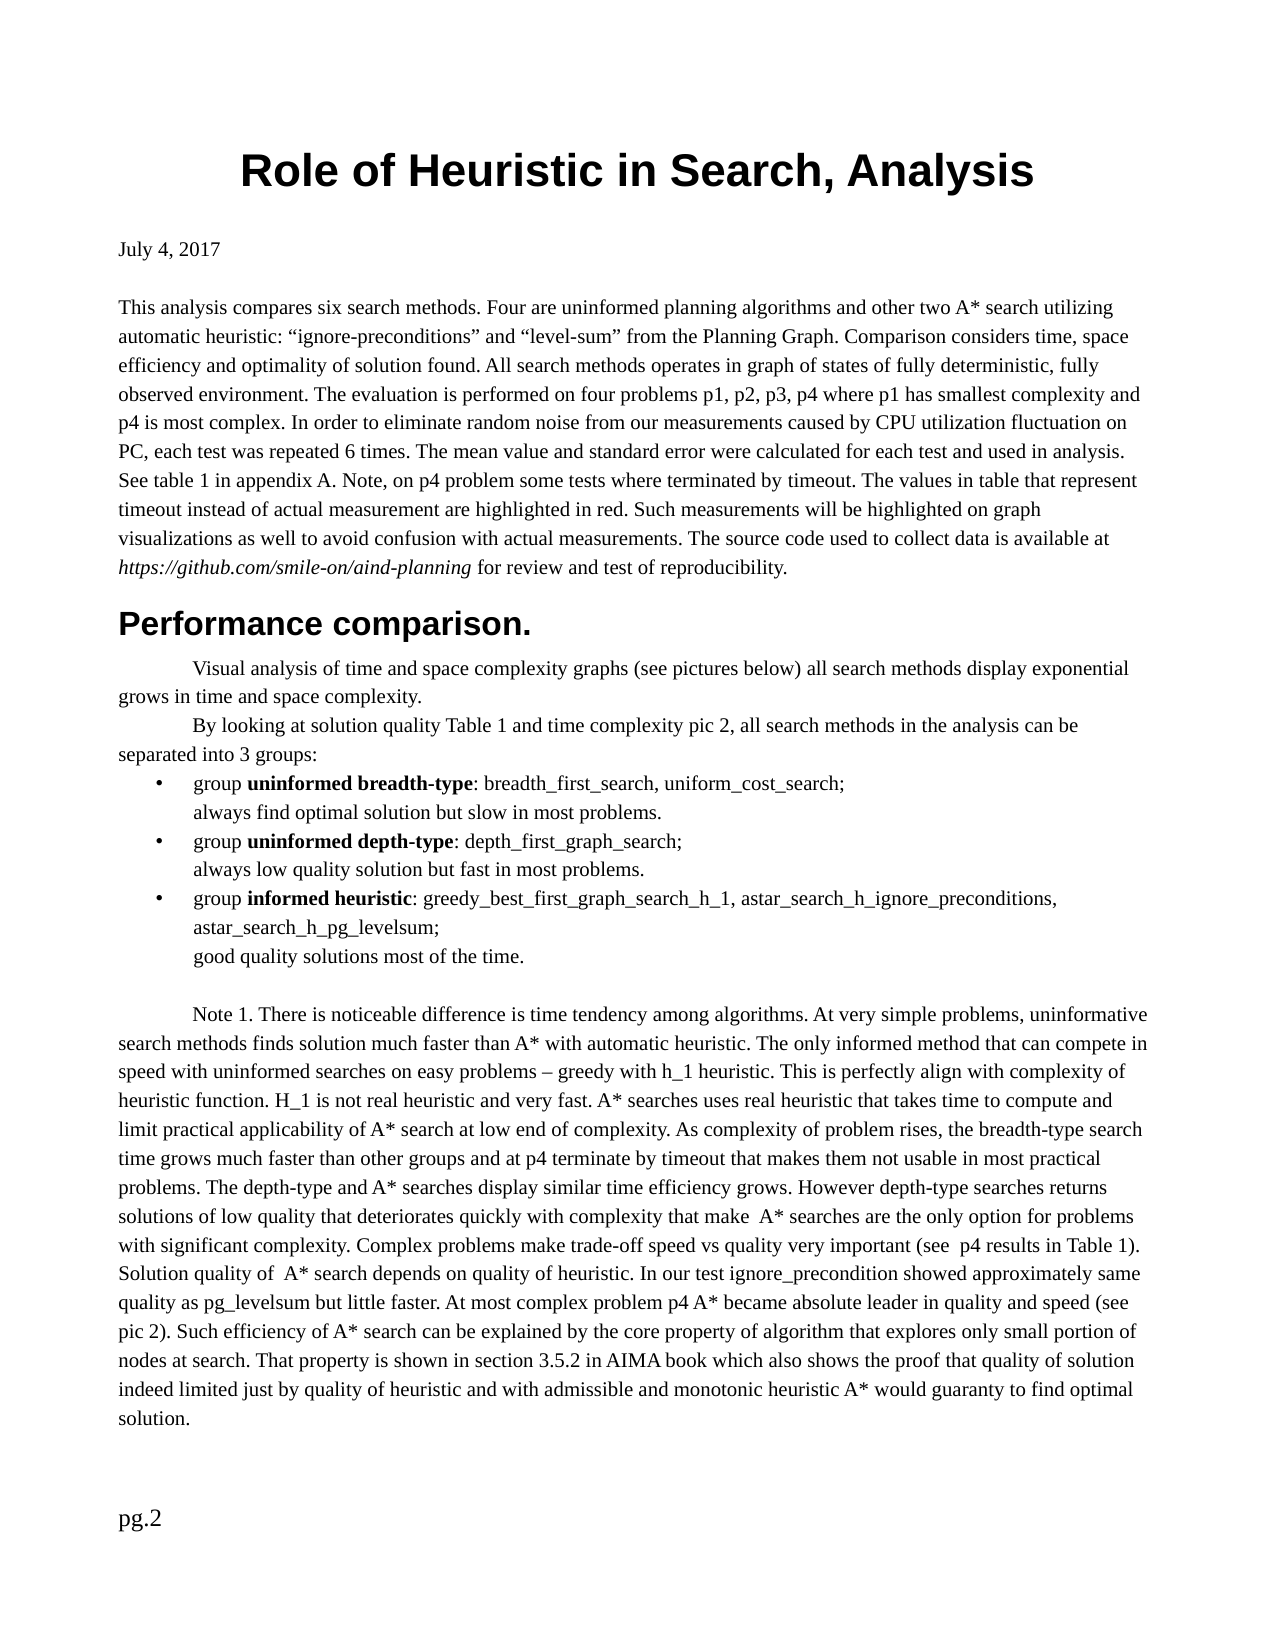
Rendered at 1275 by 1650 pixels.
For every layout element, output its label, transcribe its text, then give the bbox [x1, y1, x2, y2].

subtitle Performance comparison. [118, 604, 1157, 643]
list group uninformed breadth-type: breadth_first_search, uniform_cost_search; always find optimal solution but slow in most problems. [156, 771, 1157, 824]
text By looking at solution quality Table 1 and time complexity pic 2, all search methods in the analysis can be separated into 3 groups: [118, 713, 1157, 766]
text This analysis compares six search methods. Four are uninformed planning algorithms and other two A* search utilizing automatic heuristic: “ignore-preconditions” and “level-sum” from the Planning Graph. Comparison considers time, space efficiency and optimality of solution found. All search methods operates in graph of states of fully deterministic, fully observed environment. The evaluation is performed on four problems p1, p2, p3, p4 where p1 has smallest complexity and p4 is most complex. In order to eliminate random noise from our measurements caused by CPU utilization fluctuation on PC, each test was repeated 6 times. The mean value and standard error were calculated for each test and used in analysis. See table 1 in appendix A. Note, on p4 problem some tests where terminated by timeout. The values in table that represent timeout instead of actual measurement are highlighted in red. Such measurements will be highlighted on graph visualizations as well to avoid confusion with actual measurements. The source code used to collect data is available at https://github.com/smile-on/aind-planning for review and test of reproducibility. [118, 295, 1157, 579]
text Note 1. There is noticeable difference is time tendency among algorithms. At very simple problems, uninformative search methods finds solution much faster than A* with automatic heuristic. The only informed method that can compete in speed with uninformed searches on easy problems – greedy with h_1 heuristic. This is perfectly align with complexity of heuristic function. H_1 is not real heuristic and very fast. A* searches uses real heuristic that takes time to compute and limit practical applicability of A* search at low end of complexity. As complexity of problem rises, the breadth-type search time grows much faster than other groups and at p4 terminate by timeout that makes them not usable in most practical problems. The depth-type and A* searches display similar time efficiency grows. However depth-type searches returns solutions of low quality that deteriorates quickly with complexity that make A* searches are the only option for problems with significant complexity. Complex problems make trade-off speed vs quality very important (see p4 results in Table 1). Solution quality of A* search depends on quality of heuristic. In our test ignore_precondition showed approximately same quality as pg_levelsum but little faster. At most complex problem p4 A* became absolute leader in quality and speed (see pic 2). Such efficiency of A* search can be explained by the core property of algorithm that explores only small portion of nodes at search. That property is shown in section 3.5.2 in AIMA book which also shows the proof that quality of solution indeed limited just by quality of heuristic and with admissible and monotonic heuristic A* would guaranty to find optimal solution. [118, 1002, 1157, 1430]
text July 4, 2017 [118, 237, 1157, 261]
list group informed heuristic: greedy_best_first_graph_search_h_1, astar_search_h_ignore_preconditions, astar_search_h_pg_levelsum; good quality solutions most of the time. [156, 886, 1157, 968]
text Visual analysis of time and space complexity graphs (see pictures below) all search methods display exponential grows in time and space complexity. [118, 655, 1157, 708]
title Role of Heuristic in Search, Analysis [118, 143, 1157, 196]
list group uninformed depth-type: depth_first_graph_search; always low quality solution but fast in most problems. [156, 828, 1157, 881]
